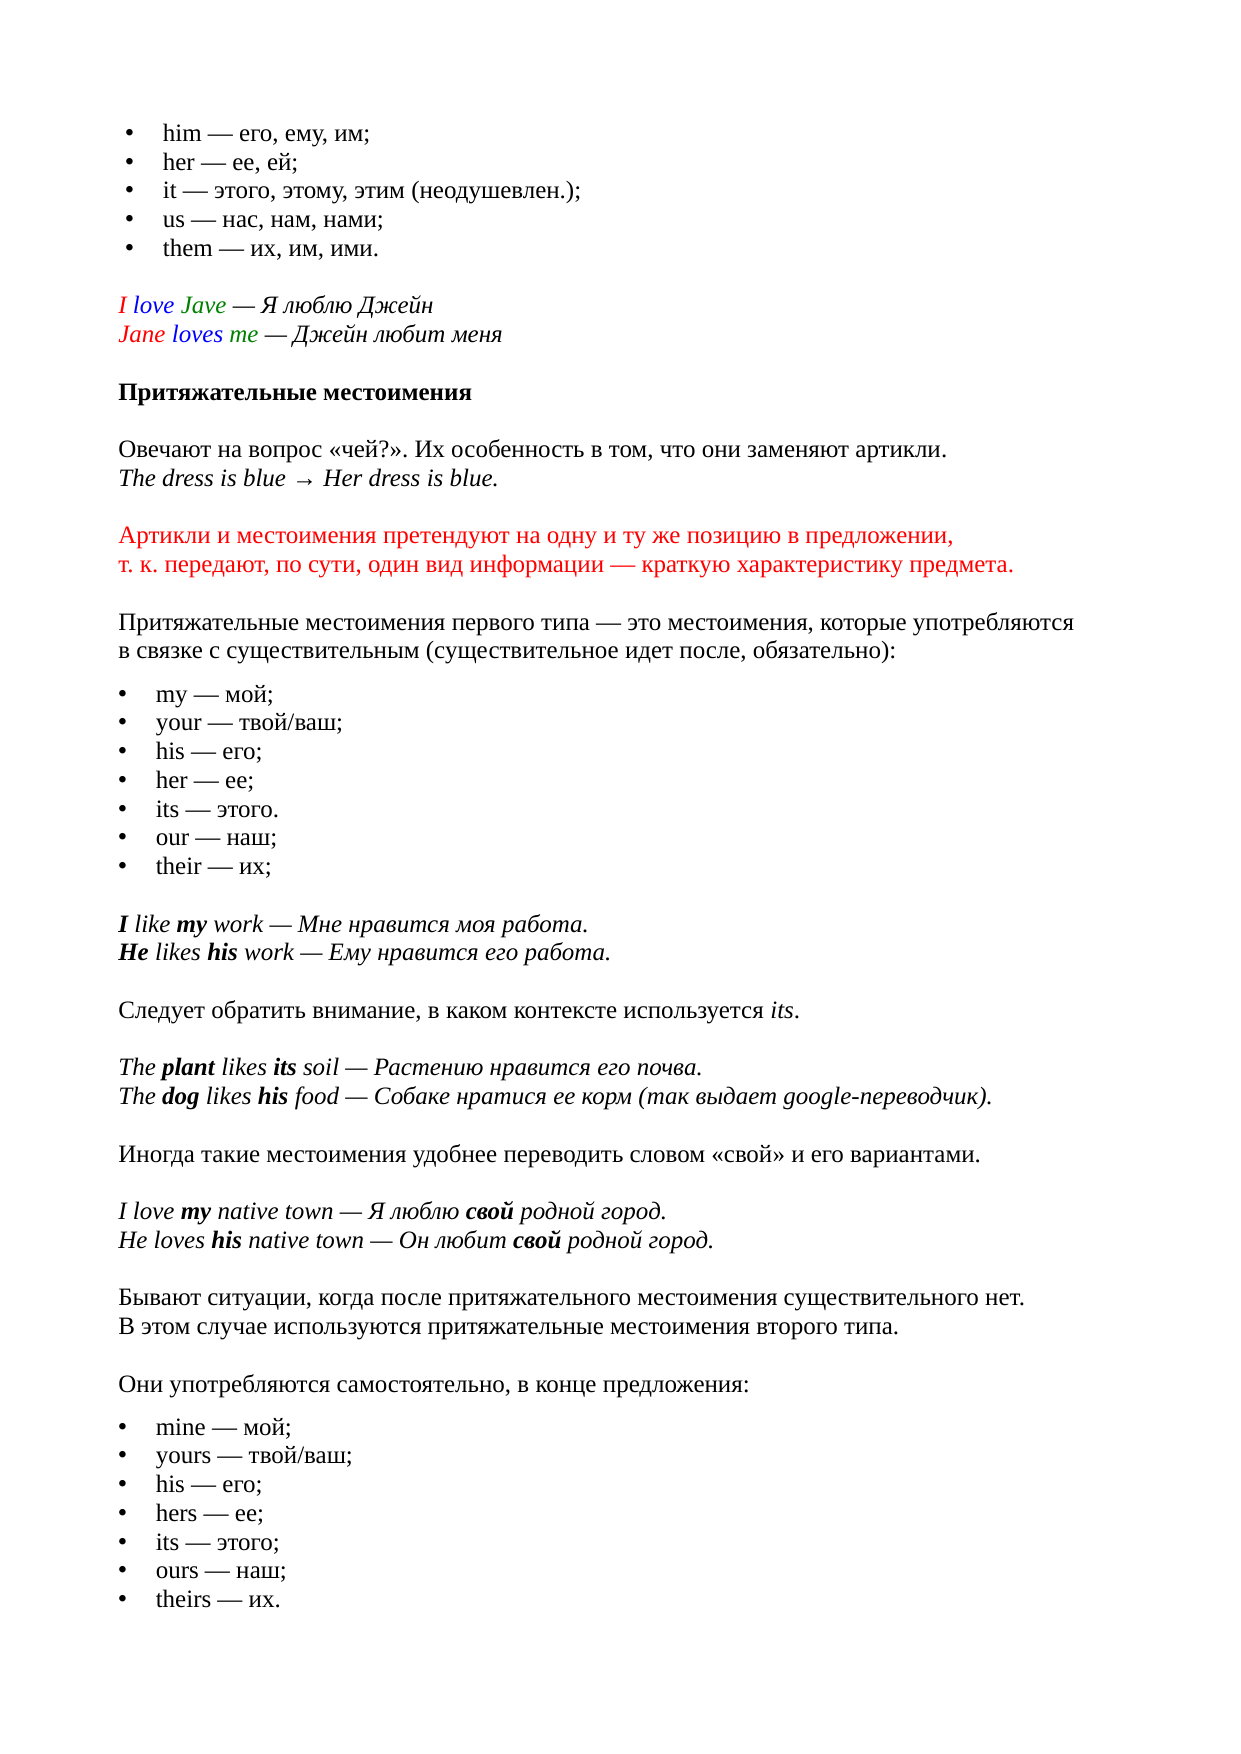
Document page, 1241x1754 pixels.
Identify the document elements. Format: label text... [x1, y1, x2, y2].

text Овечают на вопрос «чей?». Их особенность в том, что они заменяют артикли. [118, 434, 1122, 463]
list yours — твой/ваш; [118, 1441, 1122, 1469]
text The dress is blue → Her dress is blue. [118, 463, 1122, 492]
list their — их; [118, 851, 1122, 880]
text Jane loves me — Джейн любит меня [118, 319, 1122, 348]
list our — наш; [118, 822, 1122, 851]
text т. к. передают, по сути, один вид информации — краткую характеристику предмета. [118, 549, 1122, 578]
list her — ее; [118, 765, 1122, 794]
text В этом случае используются притяжательные местоимения второго типа. [118, 1311, 1122, 1340]
text I love my native town — Я люблю свой родной город. [118, 1196, 1122, 1225]
list mine — мой; [118, 1412, 1122, 1441]
list hers — ее; [118, 1498, 1122, 1527]
list his — его; [118, 736, 1122, 765]
text The dog likes his food — Собаке нратися ее корм (так выдает google-переводчик). [118, 1081, 1122, 1110]
list my — мой; [118, 679, 1122, 707]
list theirs — их. [118, 1584, 1122, 1613]
list them — их, им, ими. [125, 233, 1122, 262]
list its — этого; [118, 1527, 1122, 1556]
text The plant likes its soil — Растению нравится его почва. [118, 1052, 1122, 1081]
list his — его; [118, 1469, 1122, 1498]
text Притяжательные местоимения [118, 377, 1122, 406]
text Бывают ситуации, когда после притяжательного местоимения существительного нет. [118, 1282, 1122, 1311]
list ours — наш; [118, 1556, 1122, 1584]
text I love Jave — Я люблю Джейн [118, 291, 1122, 319]
text Следует обратить внимание, в каком контексте используется its. [118, 995, 1122, 1024]
text I like my work — Мне нравится моя работа. [118, 909, 1122, 937]
list her — ее, ей; [125, 147, 1122, 176]
list it — этого, этому, этим (неодушевлен.); [125, 176, 1122, 204]
list us — нас, нам, нами; [125, 204, 1122, 233]
text He likes his work — Ему нравится его работа. [118, 937, 1122, 966]
list him — его, ему, им; [125, 118, 1122, 147]
list your — твой/ваш; [118, 707, 1122, 736]
text He loves his native town — Он любит свой родной город. [118, 1225, 1122, 1254]
text Артикли и местоимения претендуют на одну и ту же позицию в предложении, [118, 521, 1122, 549]
text Притяжательные местоимения первого типа — это местоимения, которые употребляются [118, 607, 1122, 636]
text в связке с существительным (существительное идет после, обязательно): [118, 636, 1122, 664]
list its — этого. [118, 794, 1122, 822]
text Иногда такие местоимения удобнее переводить словом «свой» и его вариантами. [118, 1139, 1122, 1167]
text Они употребляются самостоятельно, в конце предложения: [118, 1369, 1122, 1397]
